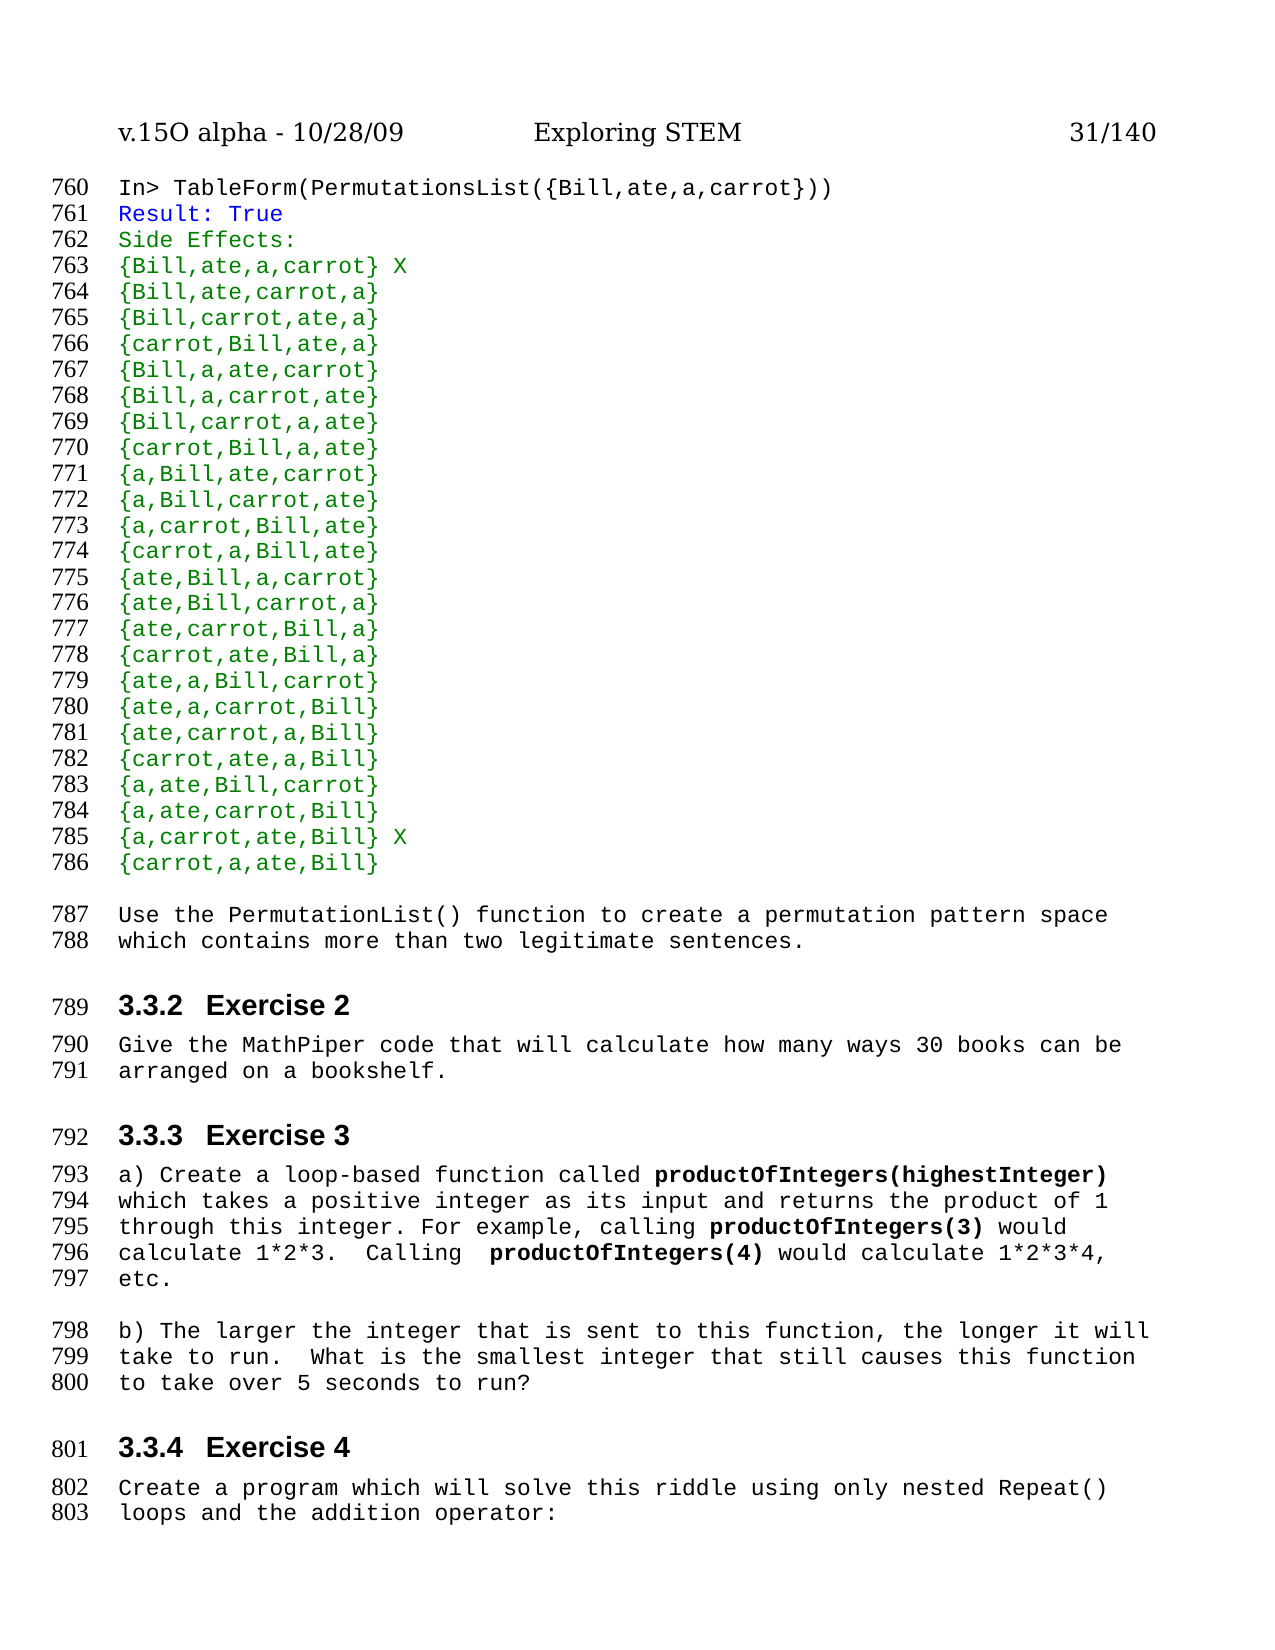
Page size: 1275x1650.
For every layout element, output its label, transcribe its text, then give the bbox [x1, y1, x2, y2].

text {a,carrot,Bill,ate} [118, 514, 1157, 540]
text {Bill,carrot,a,ate} [118, 410, 1157, 436]
text Create a program which will solve this riddle using only nested Repeat() loops and the addition operator: [118, 1476, 1157, 1528]
text Result: True [118, 203, 1157, 229]
text {carrot,Bill,a,ate} [118, 436, 1157, 462]
text {carrot,Bill,ate,a} [118, 332, 1157, 358]
subtitle Exercise 2 [118, 988, 1157, 1021]
text a) Create a loop-based function called productOfIntegers(highestInteger) which takes a positive integer as its input and returns the product of 1 through this integer. For example, calling productOfIntegers(3) would calculate 1*2*3. Calling productOfIntegers(4) would calculate 1*2*3*4, etc. [118, 1164, 1157, 1293]
text {Bill,a,ate,carrot} [118, 358, 1157, 384]
text {a,ate,Bill,carrot} [118, 773, 1157, 799]
text {Bill,ate,carrot,a} [118, 281, 1157, 306]
subtitle Exercise 3 [118, 1118, 1157, 1152]
text b) The larger the integer that is sent to this function, the longer it will take to run. What is the smallest integer that still causes this function to take over 5 seconds to run? [118, 1319, 1157, 1397]
text Side Effects: [118, 229, 1157, 254]
text {carrot,ate,a,Bill} [118, 747, 1157, 773]
text {Bill,ate,a,carrot} X [118, 254, 1157, 281]
text {a,ate,carrot,Bill} [118, 799, 1157, 825]
text Give the MathPiper code that will calculate how many ways 30 books can be arranged on a bookshelf. [118, 1033, 1157, 1085]
text {Bill,carrot,ate,a} [118, 306, 1157, 332]
text {carrot,a,ate,Bill} [118, 851, 1157, 877]
text {ate,carrot,a,Bill} [118, 721, 1157, 747]
text {a,Bill,ate,carrot} [118, 462, 1157, 488]
text {carrot,a,Bill,ate} [118, 540, 1157, 566]
text {ate,a,Bill,carrot} [118, 669, 1157, 696]
subtitle Exercise 4 [118, 1430, 1157, 1464]
text {a,carrot,ate,Bill} X [118, 825, 1157, 851]
text Use the PermutationList() function to create a permutation pattern space which contains more than two legitimate sentences. [118, 903, 1157, 955]
text {ate,carrot,Bill,a} [118, 618, 1157, 644]
text In> TableForm(PermutationsList({Bill,ate,a,carrot})) [118, 177, 1157, 203]
text {ate,Bill,a,carrot} [118, 566, 1157, 592]
text {ate,a,carrot,Bill} [118, 696, 1157, 721]
text {ate,Bill,carrot,a} [118, 592, 1157, 618]
text {carrot,ate,Bill,a} [118, 644, 1157, 669]
text {Bill,a,carrot,ate} [118, 384, 1157, 410]
text {a,Bill,carrot,ate} [118, 488, 1157, 514]
